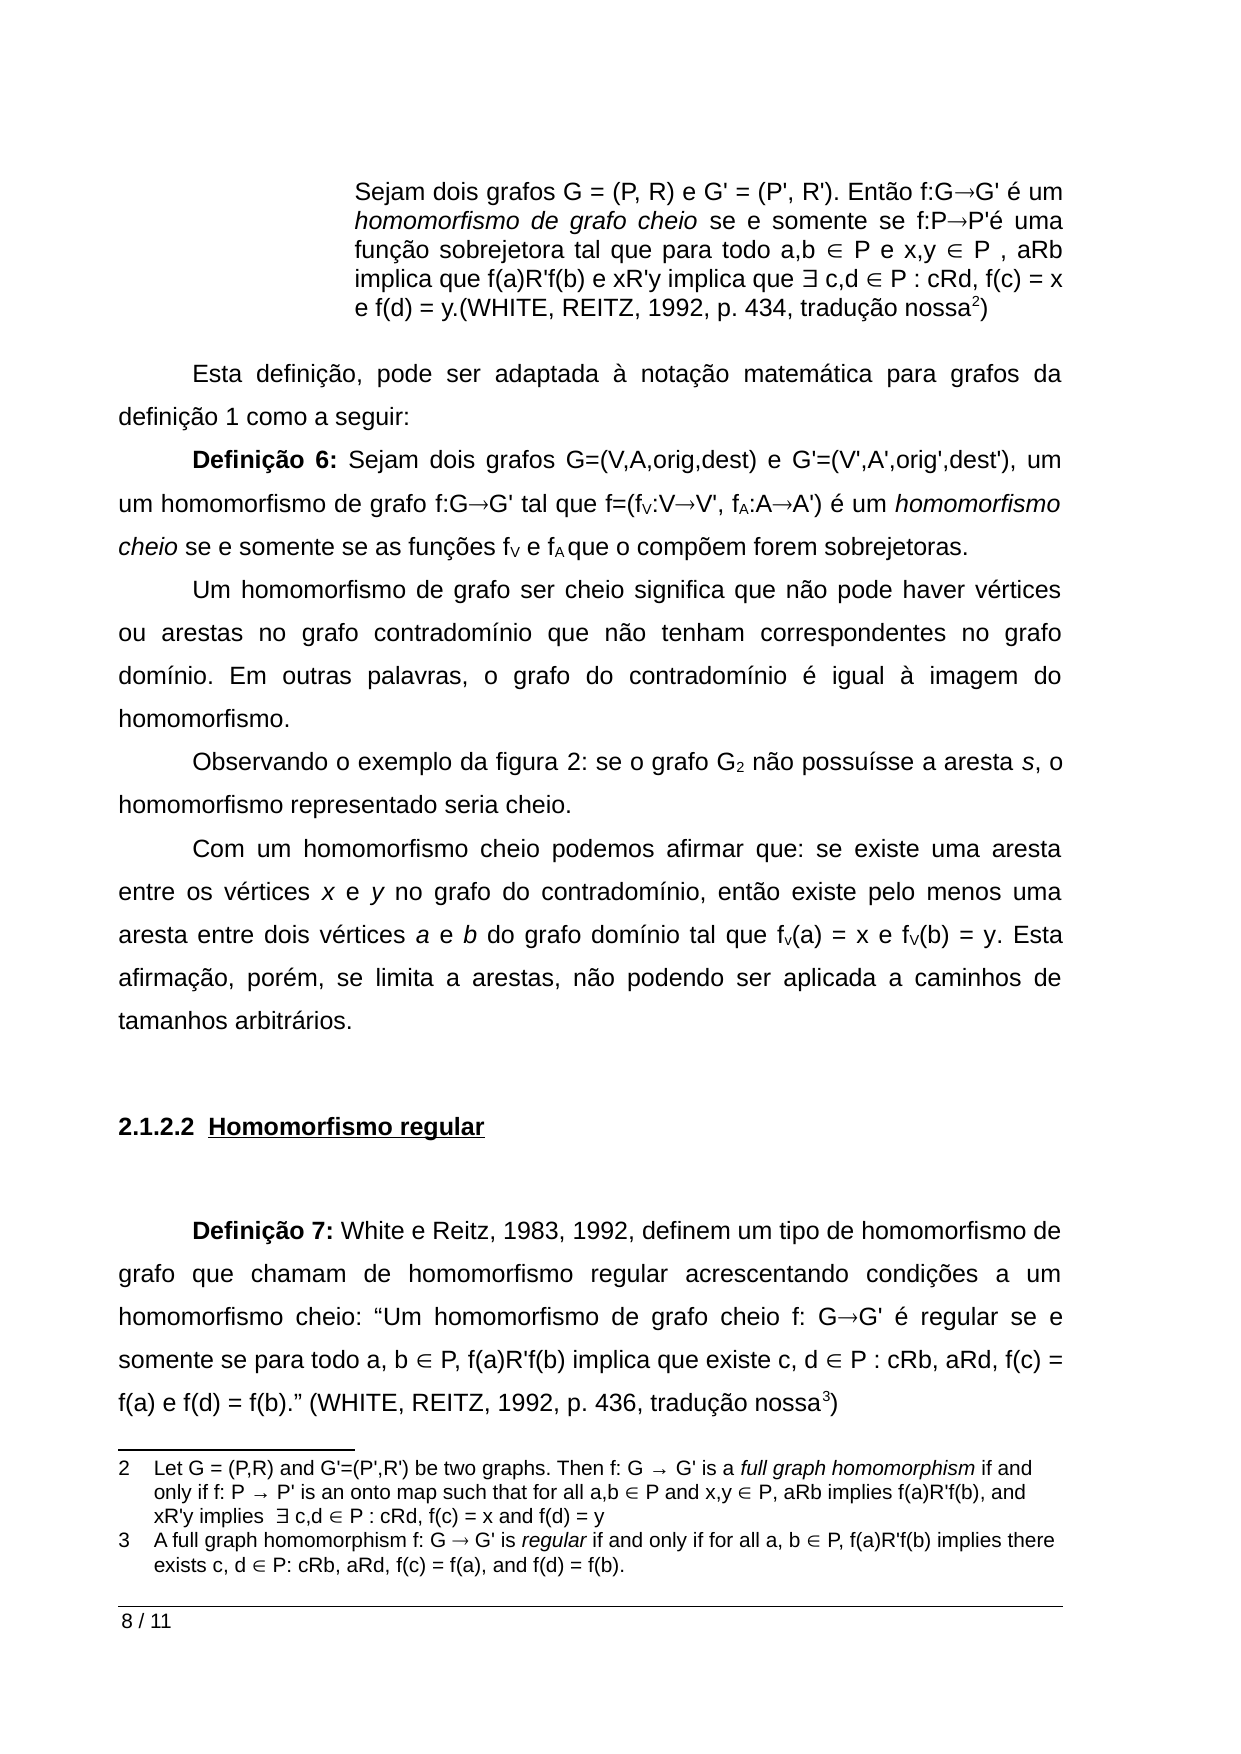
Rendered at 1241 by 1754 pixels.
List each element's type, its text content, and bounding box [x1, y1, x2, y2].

text Observando o exemplo da figura 2: se o grafo G2 não possuísse a aresta s, o homomorfismo representado seria cheio. [118, 747, 1063, 819]
text Sejam dois grafos G = (P, R) e G' = (P', R'). Então f:GG' é um homomorfismo de grafo cheio se e somente se f:PP'é uma função sobrejetora tal que para todo a,b ∈ P e x,y ∈ P , aRb implica que f(a)R'f(b) e xR'y implica que  c,d ∈ P : cRd, f(c) = x e f(d) = y.(WHITE, REITZ, 1992, p. 434, tradução nossa) [354, 177, 1063, 321]
text Esta definição, pode ser adaptada à notação matemática para grafos da definição 1 como a seguir: [118, 359, 1063, 431]
subtitle Homomorfismo regular [118, 1112, 1063, 1141]
text Definição 7: White e Reitz, 1983, 1992, definem um tipo de homomorfismo de grafo que chamam de homomorfismo regular acrescentando condições a um homomorfismo cheio: “Um homomorfismo de grafo cheio f: GG' é regular se e somente se para todo a, b ∈ P, f(a)R'f(b) implica que existe c, d ∈ P : cRb, aRd, f(c) = f(a) e f(d) = f(b).” (WHITE, REITZ, 1992, p. 436, tradução nossa) [118, 1216, 1063, 1417]
text Com um homomorfismo cheio podemos afirmar que: se existe uma aresta entre os vértices x e y no grafo do contradomínio, então existe pelo menos uma aresta entre dois vértices a e b do grafo domínio tal que fv(a) = x e fV(b) = y. Esta afirmação, porém, se limita a arestas, não podendo ser aplicada a caminhos de tamanhos arbitrários. [118, 834, 1063, 1035]
text A full graph homomorphism f: G  G' is regular if and only if for all a, b ∈ P, f(a)R'f(b) implies there exists c, d ∈ P: cRb, aRd, f(c) = f(a), and f(d) = f(b). [118, 1528, 1063, 1576]
text Let G = (P,R) and G'=(P',R') be two graphs. Then f: G → G' is a full graph homomorphism if and only if f: P → P' is an onto map such that for all a,b ∈ P and x,y ∈ P, aRb implies f(a)R'f(b), and xR'y implies  c,d ∈ P : cRd, f(c) = x and f(d) = y [118, 1456, 1063, 1528]
text Definição 6: Sejam dois grafos G=(V,A,orig,dest) e G'=(V',A',orig',dest'), um um homomorfismo de grafo f:GG' tal que f=(fV:VV', fA:AA') é um homomorfismo cheio se e somente se as funções fV e fA que o compõem forem sobrejetoras. [118, 445, 1063, 561]
text Um homomorfismo de grafo ser cheio significa que não pode haver vértices ou arestas no grafo contradomínio que não tenham correspondentes no grafo domínio. Em outras palavras, o grafo do contradomínio é igual à imagem do homomorfismo. [118, 575, 1063, 733]
